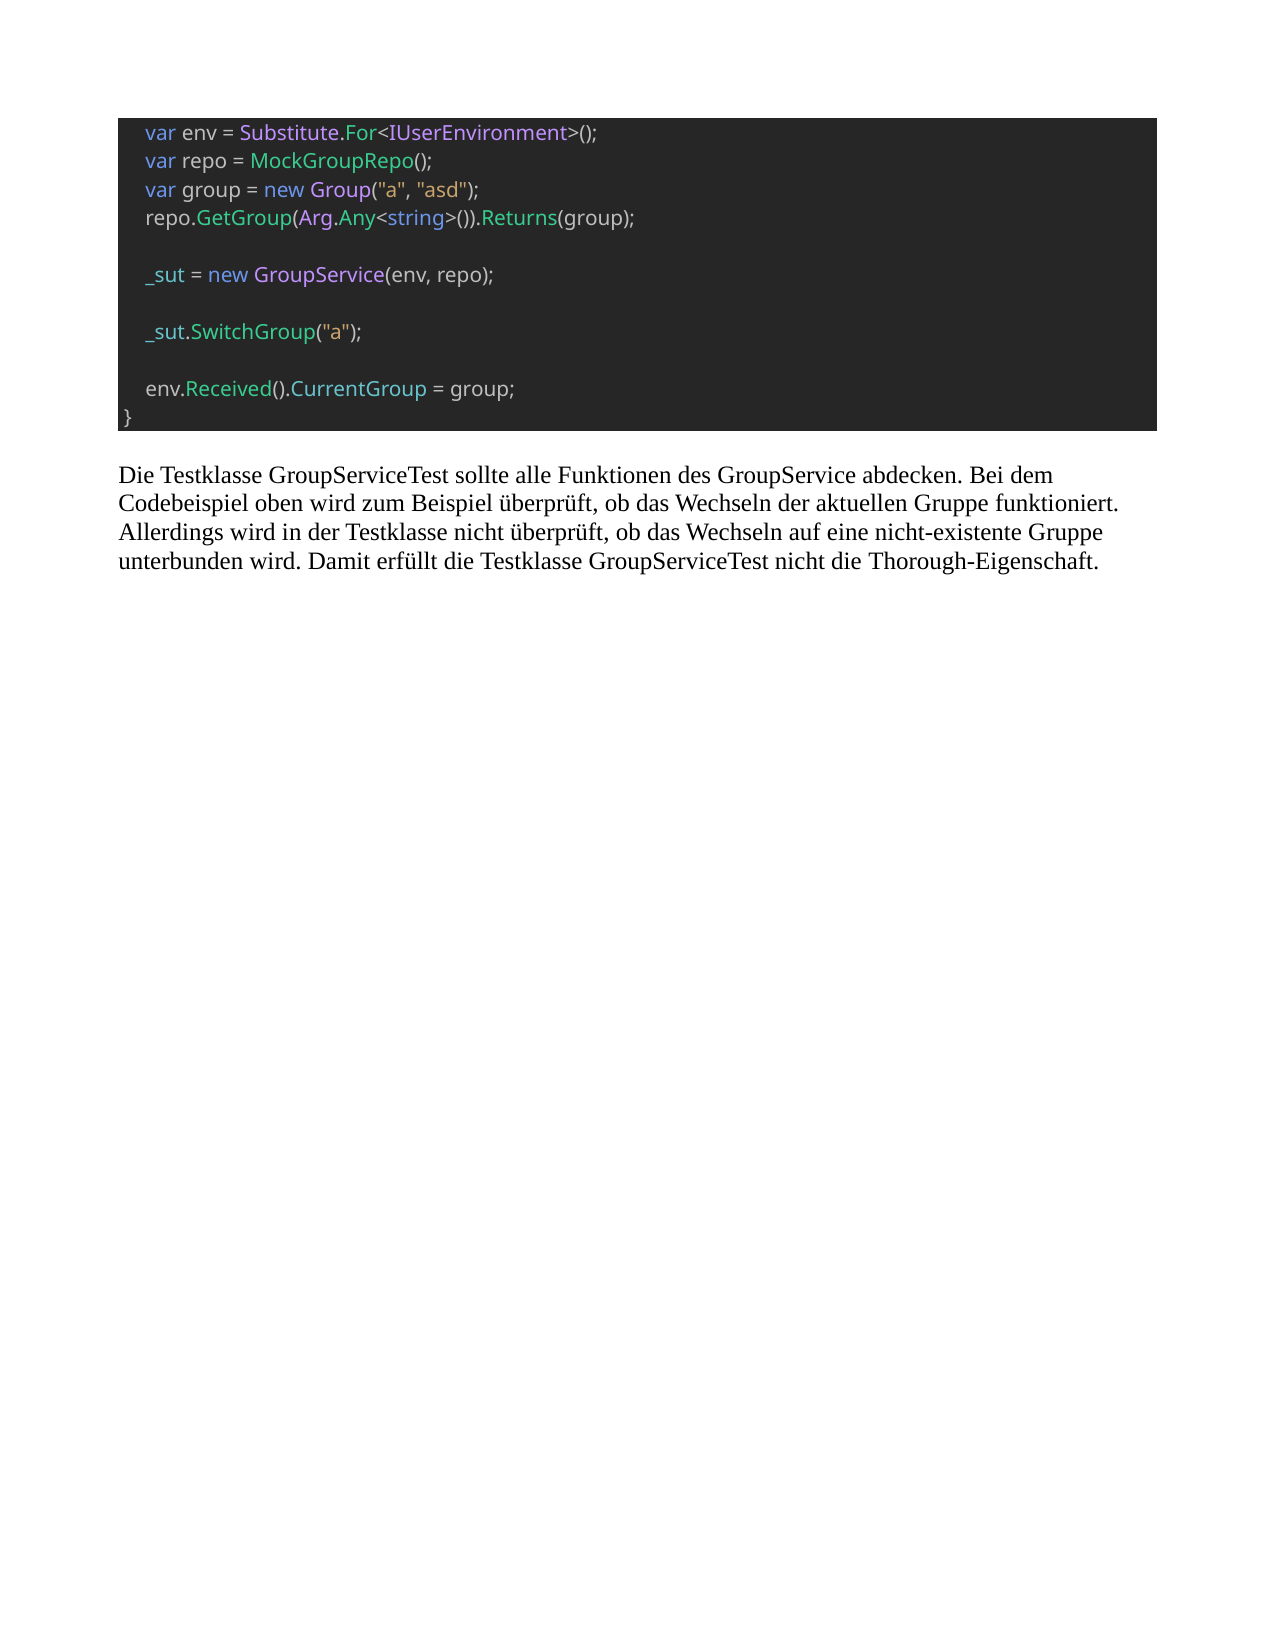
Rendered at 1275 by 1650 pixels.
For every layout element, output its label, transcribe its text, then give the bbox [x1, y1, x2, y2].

text Die Testklasse GroupServiceTest sollte alle Funktionen des GroupService abdecken. Bei dem Codebeispiel oben wird zum Beispiel überprüft, ob das Wechseln der aktuellen Gruppe funktioniert. Allerdings wird in der Testklasse nicht überprüft, ob das Wechseln auf eine nicht-existente Gruppe unterbunden wird. Damit erfüllt die Testklasse GroupServiceTest nicht die Thorough-Eigenschaft. [118, 460, 1157, 575]
text var env = Substitute.For<IUserEnvironment>(); var repo = MockGroupRepo(); var group = new Group("a", "asd"); repo.GetGroup(Arg.Any<string>()).Returns(group); _sut = new GroupService(env, repo); _sut.SwitchGroup("a"); env.Received().CurrentGroup = group; } [118, 118, 1157, 431]
